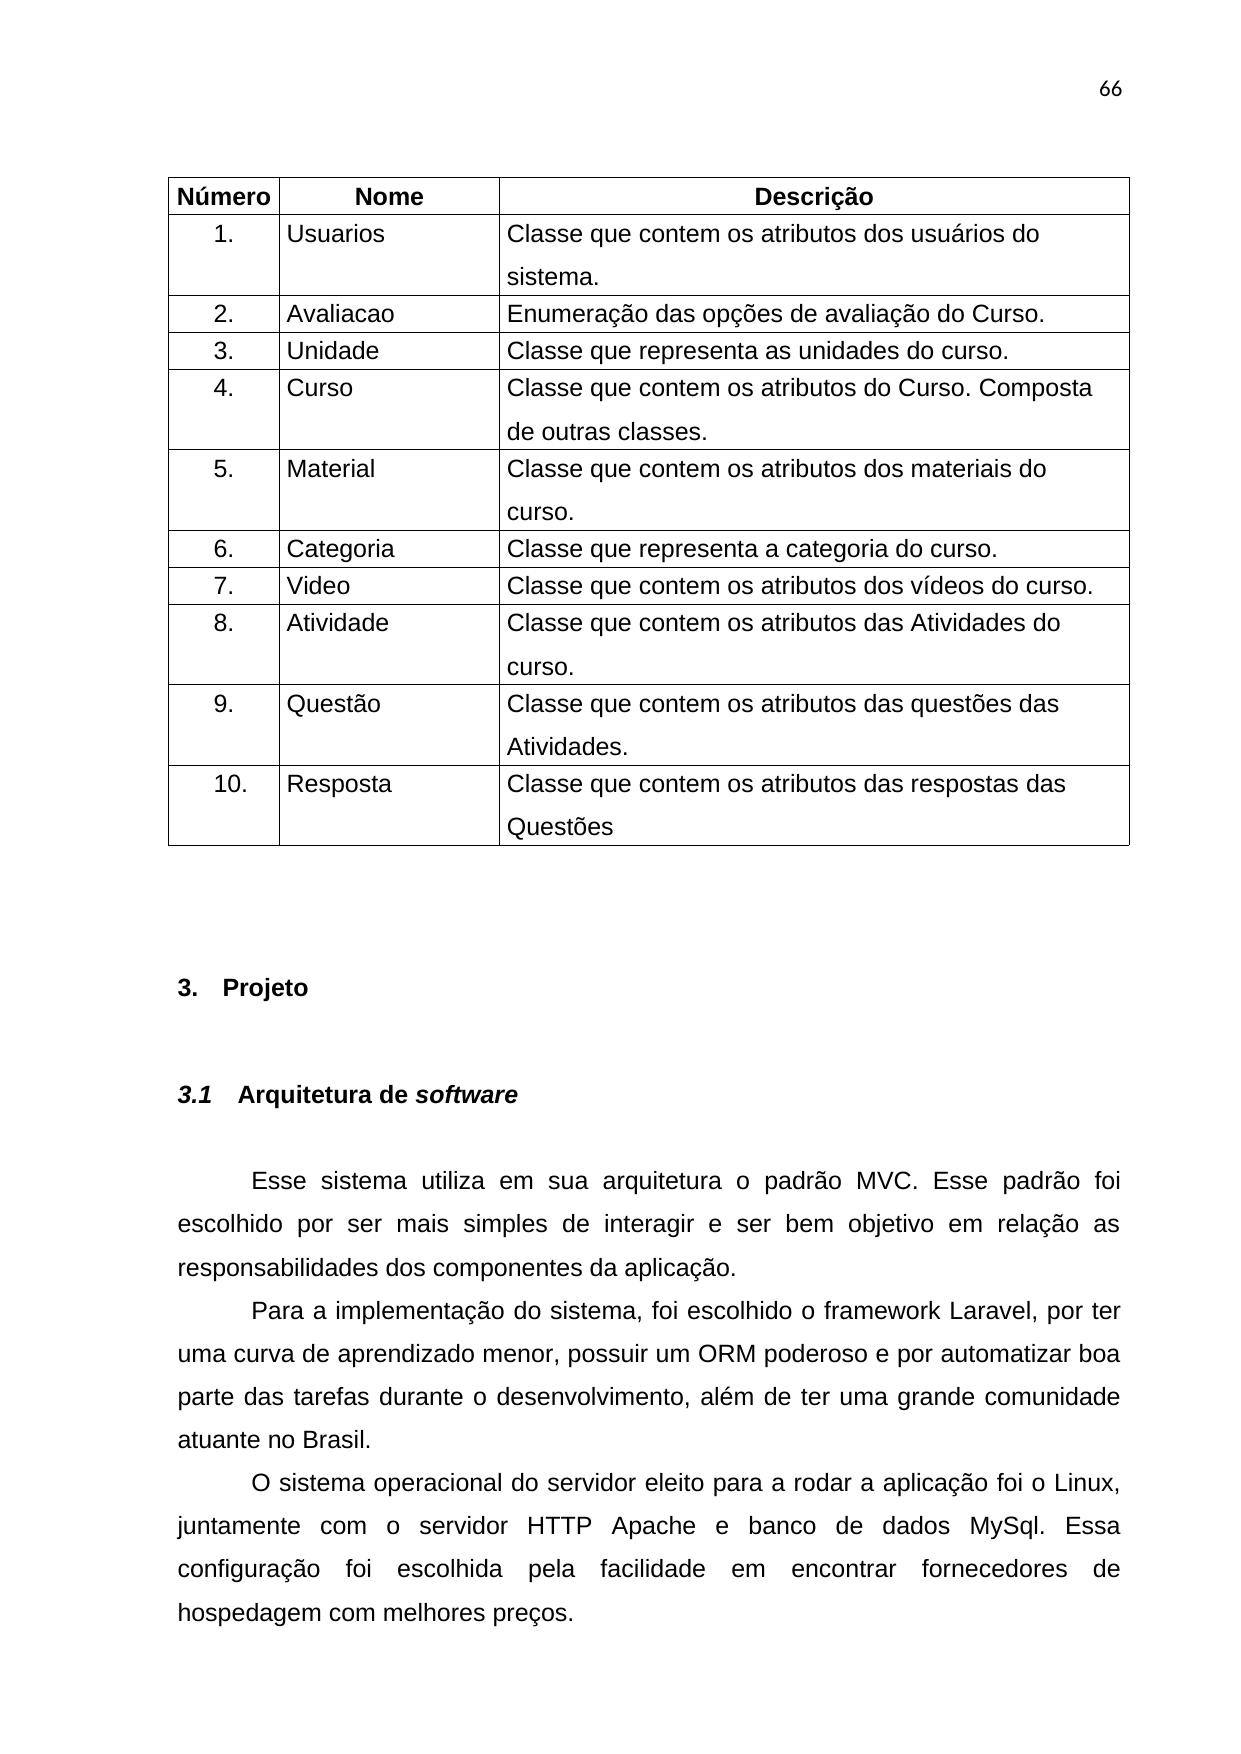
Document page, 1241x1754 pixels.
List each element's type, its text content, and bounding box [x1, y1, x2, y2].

table_cell Classe que contem os atributos dos usuários do sistema. [500, 215, 1129, 295]
table_cell [169, 296, 279, 332]
table_cell [169, 531, 279, 567]
table_header Descrição [500, 178, 1129, 214]
table_cell Classe que representa a categoria do curso. [500, 531, 1129, 567]
table_cell Unidade [280, 333, 499, 369]
table_cell Categoria [280, 531, 499, 567]
table_cell Classe que representa as unidades do curso. [500, 333, 1129, 369]
table_cell [169, 450, 279, 530]
table_cell Classe que contem os atributos dos materiais do curso. [500, 450, 1129, 530]
table_cell Material [280, 450, 499, 530]
table_cell Video [280, 568, 499, 604]
table_cell Usuarios [280, 215, 499, 295]
table_cell Classe que contem os atributos das respostas das Questões [500, 766, 1129, 845]
subtitle Arquitetura de software [177, 1080, 1122, 1109]
subtitle Projeto [177, 973, 1122, 1002]
table_cell [169, 215, 279, 295]
table_cell [169, 605, 279, 684]
table_header Número [169, 178, 279, 214]
table_cell Avaliacao [280, 296, 499, 332]
text Para a implementação do sistema, foi escolhido o framework Laravel, por ter uma curva de aprendizado menor, possuir um ORM poderoso e por automatizar boa parte das tarefas durante o desenvolvimento, além de ter uma grande comunidade atuante no Brasil. [177, 1296, 1122, 1454]
table_cell Classe que contem os atributos do Curso. Composta de outras classes. [500, 370, 1129, 449]
table_cell Questão [280, 685, 499, 765]
text O sistema operacional do servidor eleito para a rodar a aplicação foi o Linux, juntamente com o servidor HTTP Apache e banco de dados MySql. Essa configuração foi escolhida pela facilidade em encontrar fornecedores de hospedagem com melhores preços. [177, 1468, 1122, 1626]
table_cell Resposta [280, 766, 499, 845]
text Esse sistema utiliza em sua arquitetura o padrão MVC. Esse padrão foi escolhido por ser mais simples de interagir e ser bem objetivo em relação as responsabilidades dos componentes da aplicação. [177, 1166, 1122, 1281]
table_cell Classe que contem os atributos das Atividades do curso. [500, 605, 1129, 684]
table_cell [169, 685, 279, 765]
table_cell [169, 370, 279, 449]
table_header Nome [280, 178, 499, 214]
table_cell Classe que contem os atributos dos vídeos do curso. [500, 568, 1129, 604]
table_cell Atividade [280, 605, 499, 684]
table_cell Classe que contem os atributos das questões das Atividades. [500, 685, 1129, 765]
table_cell Curso [280, 370, 499, 449]
table_cell [169, 333, 279, 369]
table_cell Enumeração das opções de avaliação do Curso. [500, 296, 1129, 332]
table_cell [169, 766, 279, 845]
table_cell [169, 568, 279, 604]
